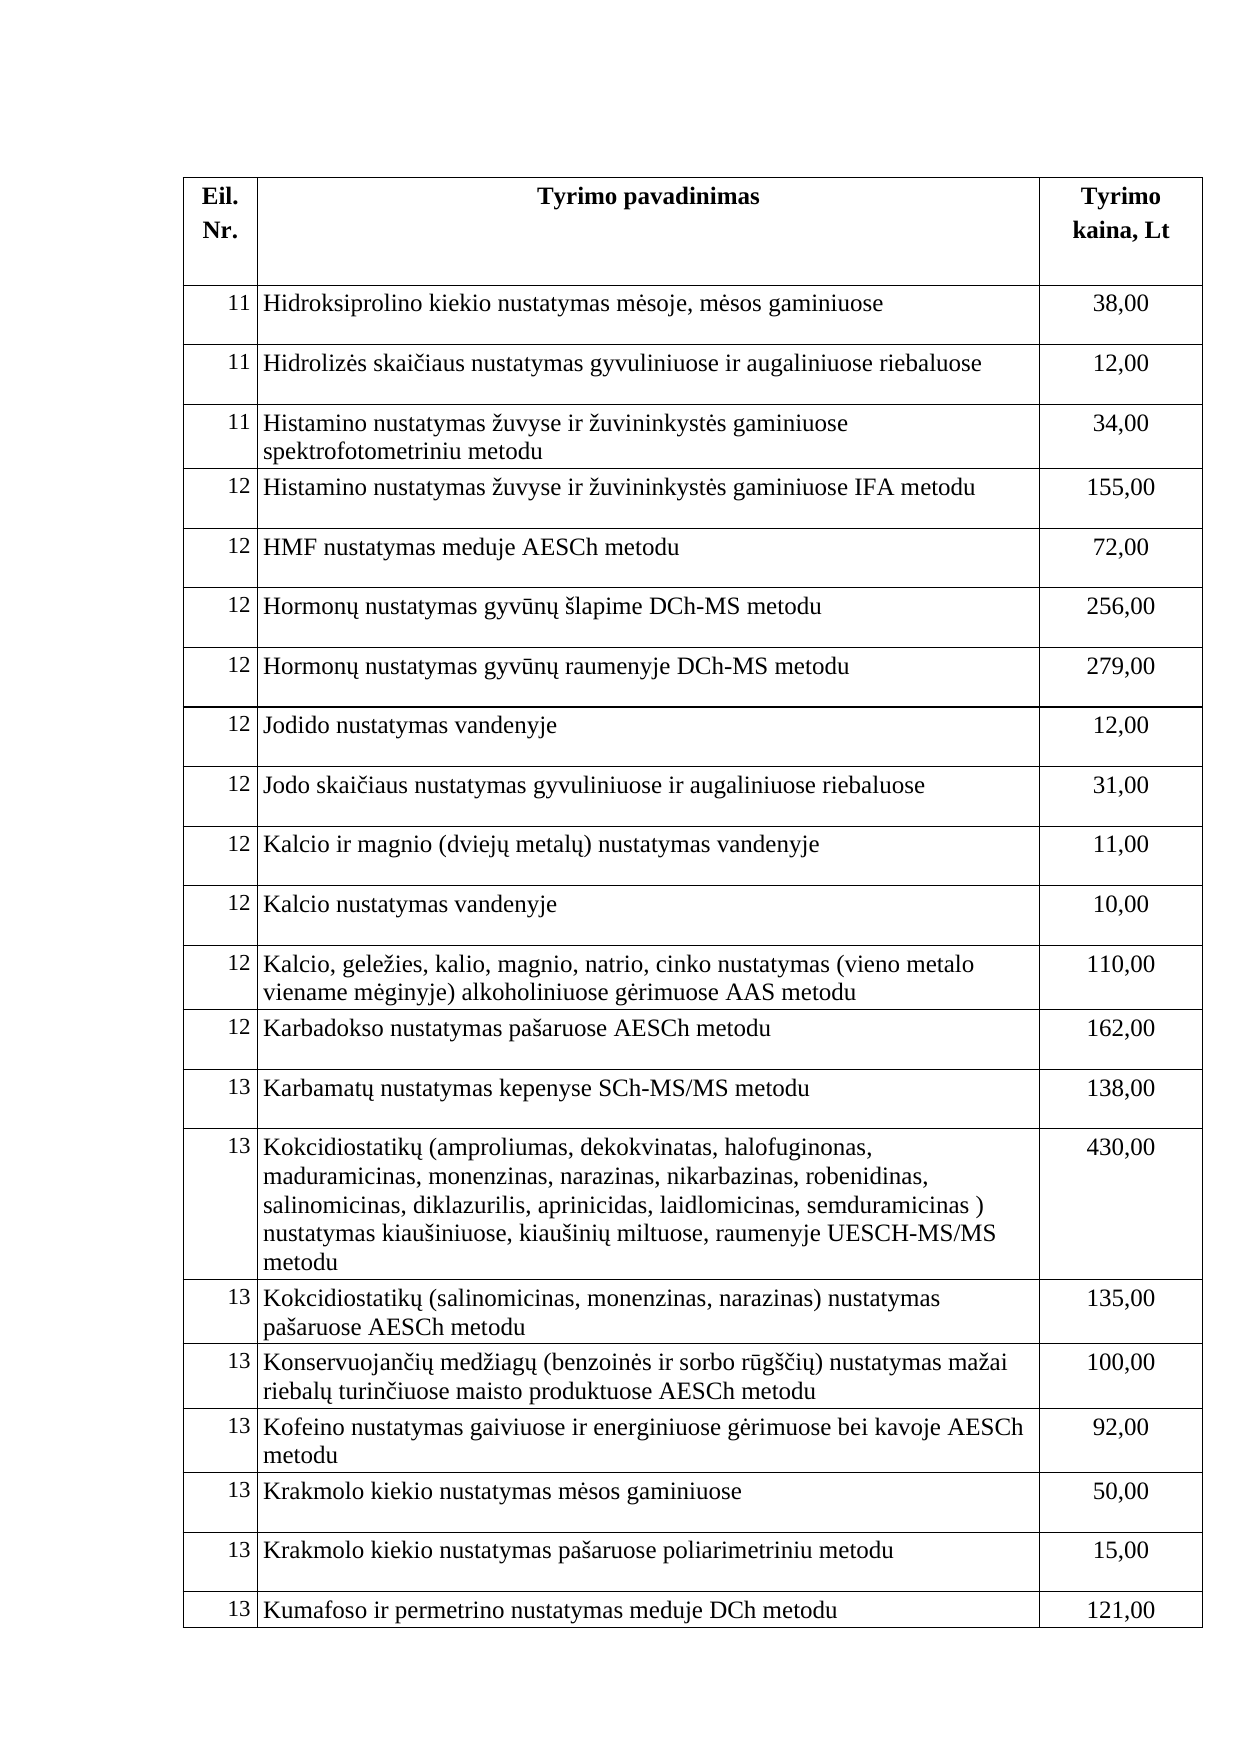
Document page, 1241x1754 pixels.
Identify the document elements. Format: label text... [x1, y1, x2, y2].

table_header Tyrimo kaina, Lt [1040, 178, 1202, 284]
table_cell HMF nustatymas meduje AESCh metodu [258, 529, 1039, 587]
table_cell 118. [184, 345, 257, 404]
table_cell Karbamatų nustatymas kepenyse SCh-MS/MS metodu [258, 1070, 1039, 1128]
table_cell Jodido nustatymas vandenyje [258, 708, 1039, 766]
table_cell 119. [184, 405, 257, 468]
table_cell Kofeino nustatymas gaiviuose ir energiniuose gėrimuose bei kavoje AESCh metodu [258, 1409, 1039, 1472]
table_cell Kumafoso ir permetrino nustatymas meduje DCh metodu [258, 1592, 1039, 1627]
table_cell 117. [184, 286, 257, 344]
table_cell 126. [184, 827, 257, 885]
table_cell Histamino nustatymas žuvyse ir žuvininkystės gaminiuose spektrofotometriniu metodu [258, 405, 1039, 468]
table_cell 134. [184, 1409, 257, 1472]
table_cell 125. [184, 767, 257, 826]
table_cell 120. [184, 469, 257, 528]
table_cell Krakmolo kiekio nustatymas pašaruose poliarimetriniu metodu [258, 1533, 1039, 1591]
table_cell Hidrolizės skaičiaus nustatymas gyvuliniuose ir augaliniuose riebaluose [258, 345, 1039, 404]
table_cell 50,00 [1040, 1473, 1202, 1532]
table_cell Kalcio, geležies, kalio, magnio, natrio, cinko nustatymas (vieno metalo viename mėginyje) alkoholiniuose gėrimuose AAS metodu [258, 946, 1039, 1009]
table_cell 430,00 [1040, 1129, 1202, 1279]
table_cell 15,00 [1040, 1533, 1202, 1591]
table_cell Hormonų nustatymas gyvūnų šlapime DCh-MS metodu [258, 588, 1039, 647]
table_cell 100,00 [1040, 1344, 1202, 1408]
table_cell 256,00 [1040, 588, 1202, 647]
table_cell 138,00 [1040, 1070, 1202, 1128]
table_cell 13 [184, 1592, 257, 1627]
table_cell 10,00 [1040, 886, 1202, 945]
table_cell Hormonų nustatymas gyvūnų raumenyje DCh-MS metodu [258, 648, 1039, 706]
table_cell Konservuojančių medžiagų (benzoinės ir sorbo rūgščių) nustatymas mažai riebalų turinčiuose maisto produktuose AESCh metodu [258, 1344, 1039, 1408]
table_cell Hidroksiprolino kiekio nustatymas mėsoje, mėsos gaminiuose [258, 286, 1039, 344]
table_cell 121. [184, 529, 257, 587]
table_cell 121,00 [1040, 1592, 1202, 1627]
table_cell Histamino nustatymas žuvyse ir žuvininkystės gaminiuose IFA metodu [258, 469, 1039, 528]
table_cell 12,00 [1040, 708, 1202, 766]
table_cell 123. [184, 648, 257, 706]
table_cell Jodo skaičiaus nustatymas gyvuliniuose ir augaliniuose riebaluose [258, 767, 1039, 826]
table_cell 279,00 [1040, 648, 1202, 706]
table_cell 127. [184, 886, 257, 945]
table_cell 34,00 [1040, 405, 1202, 468]
table_cell 31,00 [1040, 767, 1202, 826]
table_header Eil. Nr. [184, 178, 257, 284]
table_cell 92,00 [1040, 1409, 1202, 1472]
table_cell Kalcio ir magnio (dviejų metalų) nustatymas vandenyje [258, 827, 1039, 885]
table_cell 128. [184, 946, 257, 1009]
table_cell 72,00 [1040, 529, 1202, 587]
table_cell 124. [184, 708, 257, 766]
table_cell 162,00 [1040, 1010, 1202, 1069]
table_cell 110,00 [1040, 946, 1202, 1009]
table_cell 122. [184, 588, 257, 647]
table_cell 135,00 [1040, 1280, 1202, 1343]
table_cell 38,00 [1040, 286, 1202, 344]
table_cell Krakmolo kiekio nustatymas mėsos gaminiuose [258, 1473, 1039, 1532]
table_cell Kokcidiostatikų (amproliumas, dekokvinatas, halofuginonas, maduramicinas, monenzinas, narazinas, nikarbazinas, robenidinas, salinomicinas, diklazurilis, aprinicidas, laidlomicinas, semduramicinas ) nustatymas kiaušiniuose, kiaušinių miltuose, raumenyje UESCH-MS/MS metodu [258, 1129, 1039, 1279]
table_cell 155,00 [1040, 469, 1202, 528]
table_cell 11,00 [1040, 827, 1202, 885]
table_cell Kokcidiostatikų (salinomicinas, monenzinas, narazinas) nustatymas pašaruose AESCh metodu [258, 1280, 1039, 1343]
table_cell 129. [184, 1010, 257, 1069]
table_cell 130. [184, 1070, 257, 1128]
table_cell 131. [184, 1129, 257, 1279]
table_cell 132. [184, 1280, 257, 1343]
table_cell Karbadokso nustatymas pašaruose AESCh metodu [258, 1010, 1039, 1069]
table_cell Kalcio nustatymas vandenyje [258, 886, 1039, 945]
table_cell 133. [184, 1344, 257, 1408]
table_cell 12,00 [1040, 345, 1202, 404]
table_cell 136. [184, 1533, 257, 1591]
table_cell 135. [184, 1473, 257, 1532]
table_header Tyrimo pavadinimas [258, 178, 1039, 284]
